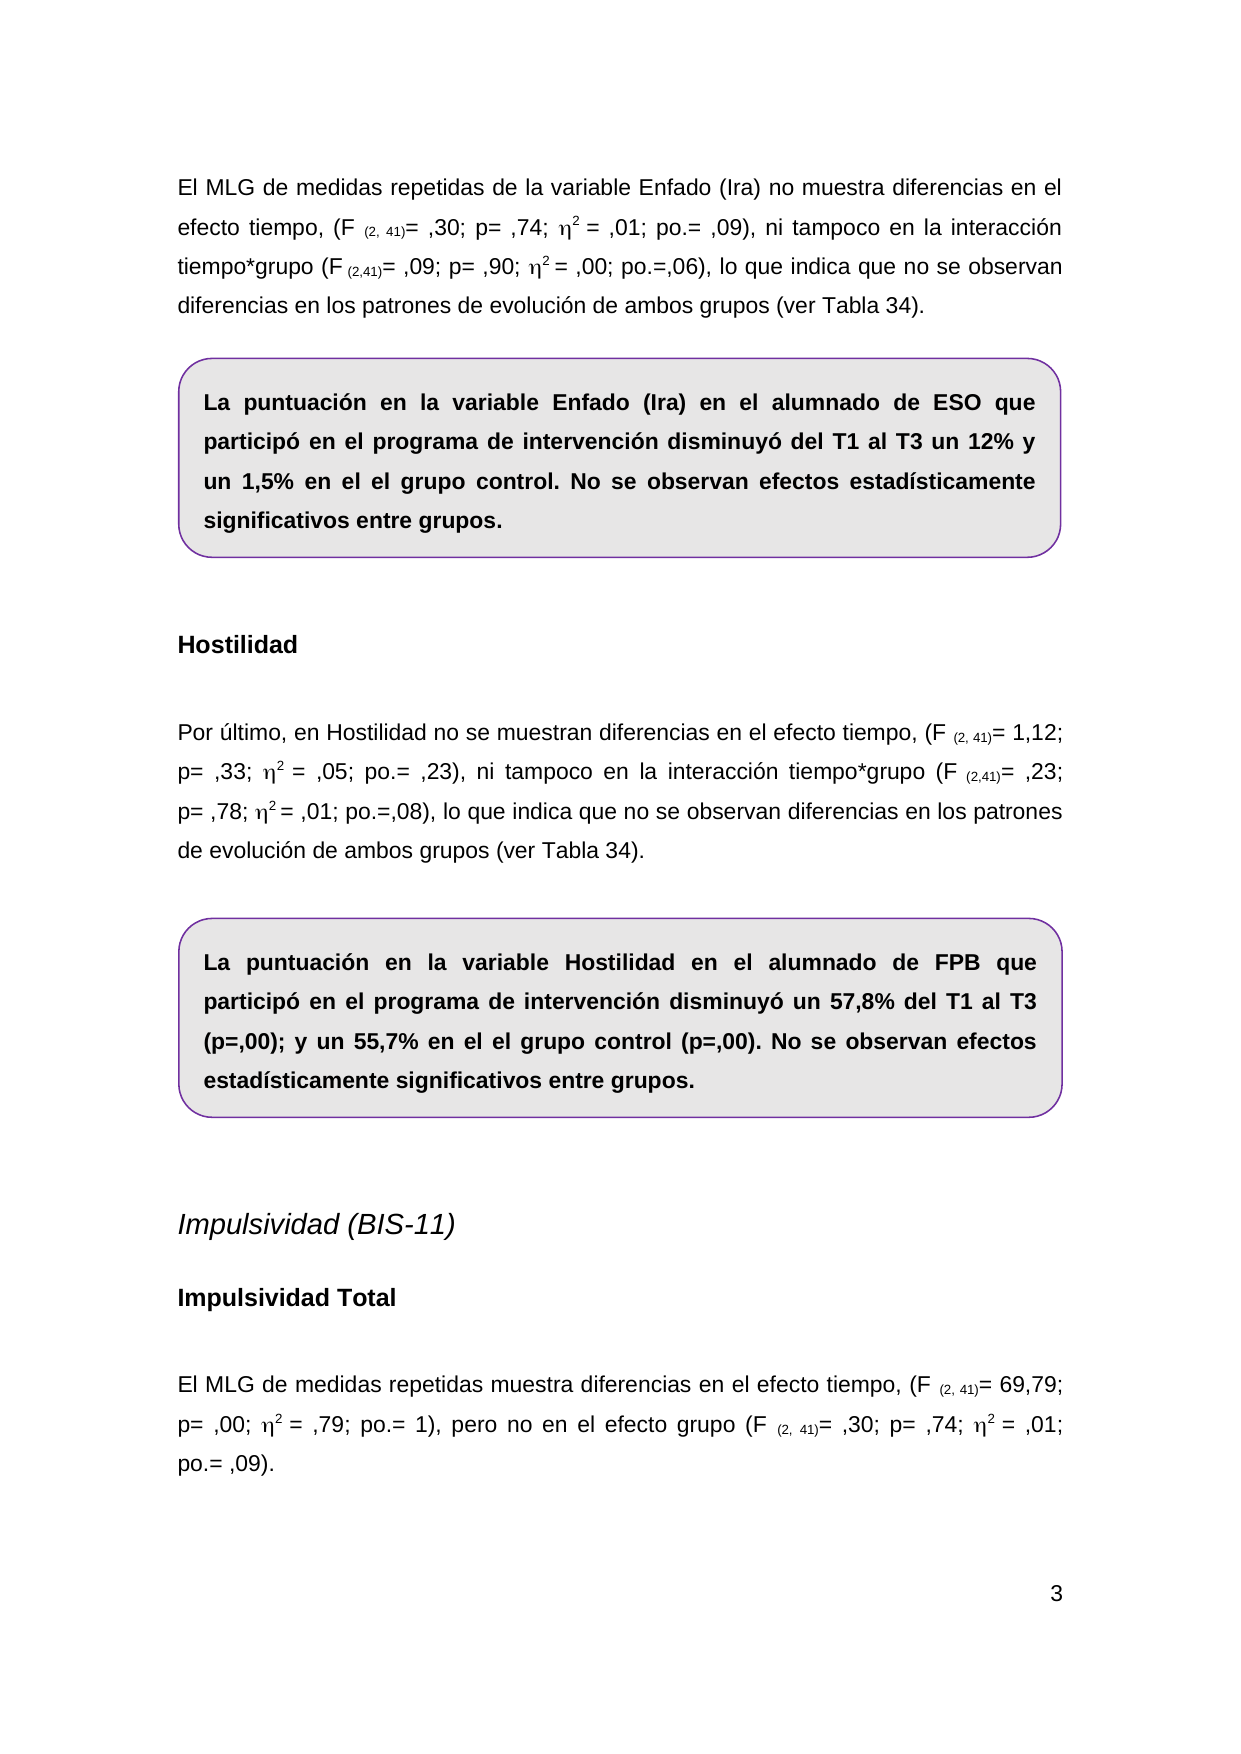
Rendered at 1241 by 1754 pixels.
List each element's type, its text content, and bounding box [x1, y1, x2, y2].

text Por último, en Hostilidad no se muestran diferencias en el efecto tiempo, (F (2, 41)= 1,12; p= ,33; 2 = ,05; po.= ,23), ni tampoco en la interacción tiempo*grupo (F (2,41)= ,23; p= ,78; 2 = ,01; po.=,08), lo que indica que no se observan diferencias en los patrones de evolución de ambos grupos (ver Tabla 34). [177, 719, 1063, 864]
subtitle Impulsividad (BIS-11) [177, 1207, 1063, 1241]
text El MLG de medidas repetidas de la variable Enfado (Ira) no muestra diferencias en el efecto tiempo, (F (2, 41)= ,30; p= ,74; 2 = ,01; po.= ,09), ni tampoco en la interacción tiempo*grupo (F (2,41)= ,09; p= ,90; 2 = ,00; po.=,06), lo que indica que no se observan diferencias en los patrones de evolución de ambos grupos (ver Tabla 34). [177, 174, 1063, 319]
subtitle Impulsividad Total [177, 1282, 1063, 1311]
text El MLG de medidas repetidas muestra diferencias en el efecto tiempo, (F (2, 41)= 69,79; p= ,00; 2 = ,79; po.= 1), pero no en el efecto grupo (F (2, 41)= ,30; p= ,74; 2 = ,01; po.= ,09). [177, 1371, 1063, 1477]
subtitle Hostilidad [177, 630, 1063, 659]
